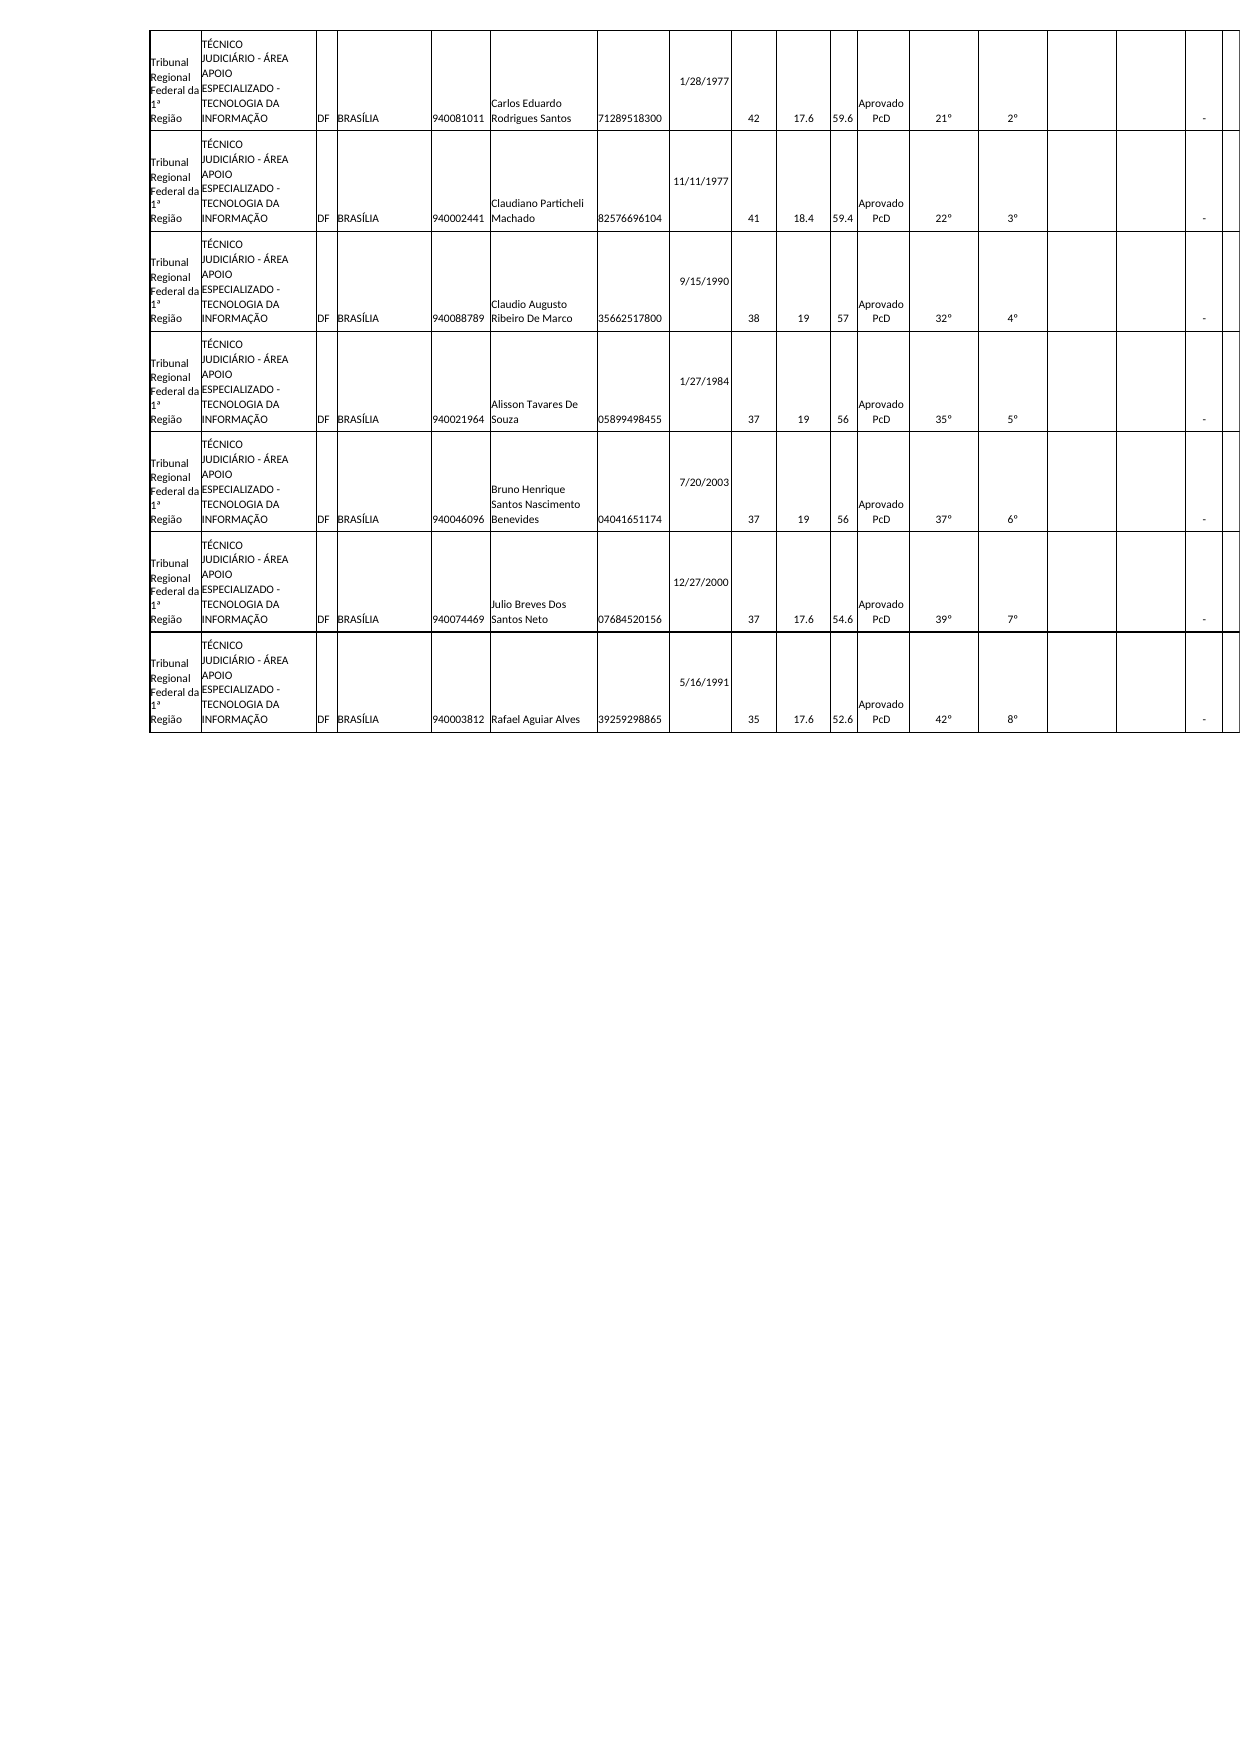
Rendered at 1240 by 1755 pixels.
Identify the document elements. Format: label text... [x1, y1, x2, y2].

table_cell BRASÍLIA [338, 532, 431, 631]
table_cell 11/11/1977 [670, 131, 731, 231]
table_cell - [1186, 131, 1222, 231]
table_cell 41 [732, 131, 776, 231]
table_cell Tribunal Regional Federal da 1ª Região [151, 332, 201, 431]
table_cell 940003812 [432, 633, 490, 732]
table_header - [1186, 31, 1222, 130]
table_cell 07684520156 [598, 532, 669, 631]
table_cell 6º [979, 432, 1047, 531]
table_cell 37 [732, 432, 776, 531]
table_cell [1048, 532, 1116, 631]
table_cell 37 [732, 532, 776, 631]
table_cell [1117, 633, 1185, 732]
table_header S [1223, 31, 1239, 130]
table_header 1/28/1977 [670, 31, 731, 130]
table_cell [1048, 432, 1116, 531]
table_header Carlos Eduardo Rodrigues Santos [491, 31, 597, 130]
table_cell 22º [910, 131, 978, 231]
table_cell 54.6 [831, 532, 857, 631]
table_cell 32º [910, 232, 978, 331]
table_header TÉCNICO JUDICIÁRIO - ÁREA APOIO ESPECIALIZADO - TECNOLOGIA DA INFORMAÇÃO [202, 31, 316, 130]
table_cell 35 [732, 633, 776, 732]
table_cell DF [317, 532, 337, 631]
table_cell 57 [831, 232, 857, 331]
table_cell DF [317, 332, 337, 431]
table_cell Aprovado PcD [858, 232, 909, 331]
table_cell S [1223, 633, 1239, 732]
table_header Tribunal Regional Federal da 1ª Região [151, 31, 201, 130]
table_cell Tribunal Regional Federal da 1ª Região [151, 532, 201, 631]
table_cell 5º [979, 332, 1047, 431]
table_cell S [1223, 332, 1239, 431]
table_cell [1117, 332, 1185, 431]
table_cell 17.6 [777, 633, 830, 732]
table_cell S [1223, 532, 1239, 631]
table_cell 940021964 [432, 332, 490, 431]
table_cell 56 [831, 432, 857, 531]
table_header 940081011 [432, 31, 490, 130]
table_header DF [317, 31, 337, 130]
table_cell 12/27/2000 [670, 532, 731, 631]
table_cell S [1223, 232, 1239, 331]
table_cell TÉCNICO JUDICIÁRIO - ÁREA APOIO ESPECIALIZADO - TECNOLOGIA DA INFORMAÇÃO [202, 532, 316, 631]
table_cell DF [317, 633, 337, 732]
table_cell S [1223, 432, 1239, 531]
table_cell Bruno Henrique Santos Nascimento Benevides [491, 432, 597, 531]
table_cell 1/27/1984 [670, 332, 731, 431]
table_header Aprovado PcD [858, 31, 909, 130]
table_cell - [1186, 633, 1222, 732]
table_cell 05899498455 [598, 332, 669, 431]
table_header [1048, 31, 1116, 130]
table_cell BRASÍLIA [338, 332, 431, 431]
table_cell [1048, 633, 1116, 732]
table_cell Alisson Tavares De Souza [491, 332, 597, 431]
table_cell 37 [732, 332, 776, 431]
table_cell 39259298865 [598, 633, 669, 732]
table_cell Aprovado PcD [858, 131, 909, 231]
table_cell [1117, 432, 1185, 531]
table_cell DF [317, 432, 337, 531]
table_header [1117, 31, 1185, 130]
table_cell 940074469 [432, 532, 490, 631]
table_header 2º [979, 31, 1047, 130]
table_cell [1048, 131, 1116, 231]
table_header 17.6 [777, 31, 830, 130]
table_cell TÉCNICO JUDICIÁRIO - ÁREA APOIO ESPECIALIZADO - TECNOLOGIA DA INFORMAÇÃO [202, 332, 316, 431]
table_header 71289518300 [598, 31, 669, 130]
table_cell 9/15/1990 [670, 232, 731, 331]
table_cell TÉCNICO JUDICIÁRIO - ÁREA APOIO ESPECIALIZADO - TECNOLOGIA DA INFORMAÇÃO [202, 633, 316, 732]
table_cell - [1186, 332, 1222, 431]
table_cell 940046096 [432, 432, 490, 531]
table_cell Claudio Augusto Ribeiro De Marco [491, 232, 597, 331]
table_cell 39º [910, 532, 978, 631]
table_header 21º [910, 31, 978, 130]
table_cell 18.4 [777, 131, 830, 231]
table_cell 19 [777, 332, 830, 431]
table_cell - [1186, 532, 1222, 631]
table_cell DF [317, 232, 337, 331]
table_header 59.6 [831, 31, 857, 130]
table_cell - [1186, 432, 1222, 531]
table_cell 52.6 [831, 633, 857, 732]
table_cell Aprovado PcD [858, 532, 909, 631]
table_cell 17.6 [777, 532, 830, 631]
table_cell 940002441 [432, 131, 490, 231]
table_cell 37º [910, 432, 978, 531]
table_cell TÉCNICO JUDICIÁRIO - ÁREA APOIO ESPECIALIZADO - TECNOLOGIA DA INFORMAÇÃO [202, 232, 316, 331]
table_cell Aprovado PcD [858, 332, 909, 431]
table_cell Tribunal Regional Federal da 1ª Região [151, 131, 201, 231]
table_cell 5/16/1991 [670, 633, 731, 732]
table_cell 4º [979, 232, 1047, 331]
table_cell - [1186, 232, 1222, 331]
table_cell [1048, 232, 1116, 331]
table_cell Aprovado PcD [858, 432, 909, 531]
table_cell TÉCNICO JUDICIÁRIO - ÁREA APOIO ESPECIALIZADO - TECNOLOGIA DA INFORMAÇÃO [202, 131, 316, 231]
table_cell BRASÍLIA [338, 432, 431, 531]
table_cell 35º [910, 332, 978, 431]
table_cell [1117, 131, 1185, 231]
table_cell [1048, 332, 1116, 431]
table_cell 38 [732, 232, 776, 331]
table_cell BRASÍLIA [338, 232, 431, 331]
table_cell BRASÍLIA [338, 633, 431, 732]
table_header 42 [732, 31, 776, 130]
table_cell [1117, 232, 1185, 331]
table_cell 04041651174 [598, 432, 669, 531]
table_cell Tribunal Regional Federal da 1ª Região [151, 633, 201, 732]
table_cell Julio Breves Dos Santos Neto [491, 532, 597, 631]
table_cell 940088789 [432, 232, 490, 331]
table_cell 19 [777, 232, 830, 331]
table_cell [1117, 532, 1185, 631]
table_cell 3º [979, 131, 1047, 231]
table_header BRASÍLIA [338, 31, 431, 130]
table_cell Claudiano Particheli Machado [491, 131, 597, 231]
table_cell 42º [910, 633, 978, 732]
table_cell Aprovado PcD [858, 633, 909, 732]
table_cell 59.4 [831, 131, 857, 231]
table_cell Tribunal Regional Federal da 1ª Região [151, 232, 201, 331]
table_cell TÉCNICO JUDICIÁRIO - ÁREA APOIO ESPECIALIZADO - TECNOLOGIA DA INFORMAÇÃO [202, 432, 316, 531]
table_cell 19 [777, 432, 830, 531]
table_cell DF [317, 131, 337, 231]
table_cell S [1223, 131, 1239, 231]
table_cell Tribunal Regional Federal da 1ª Região [151, 432, 201, 531]
table_cell 56 [831, 332, 857, 431]
table_cell BRASÍLIA [338, 131, 431, 231]
table_cell 8º [979, 633, 1047, 732]
table_cell Rafael Aguiar Alves [491, 633, 597, 732]
table_cell 82576696104 [598, 131, 669, 231]
table_cell 35662517800 [598, 232, 669, 331]
table_cell 7/20/2003 [670, 432, 731, 531]
table_cell 7º [979, 532, 1047, 631]
